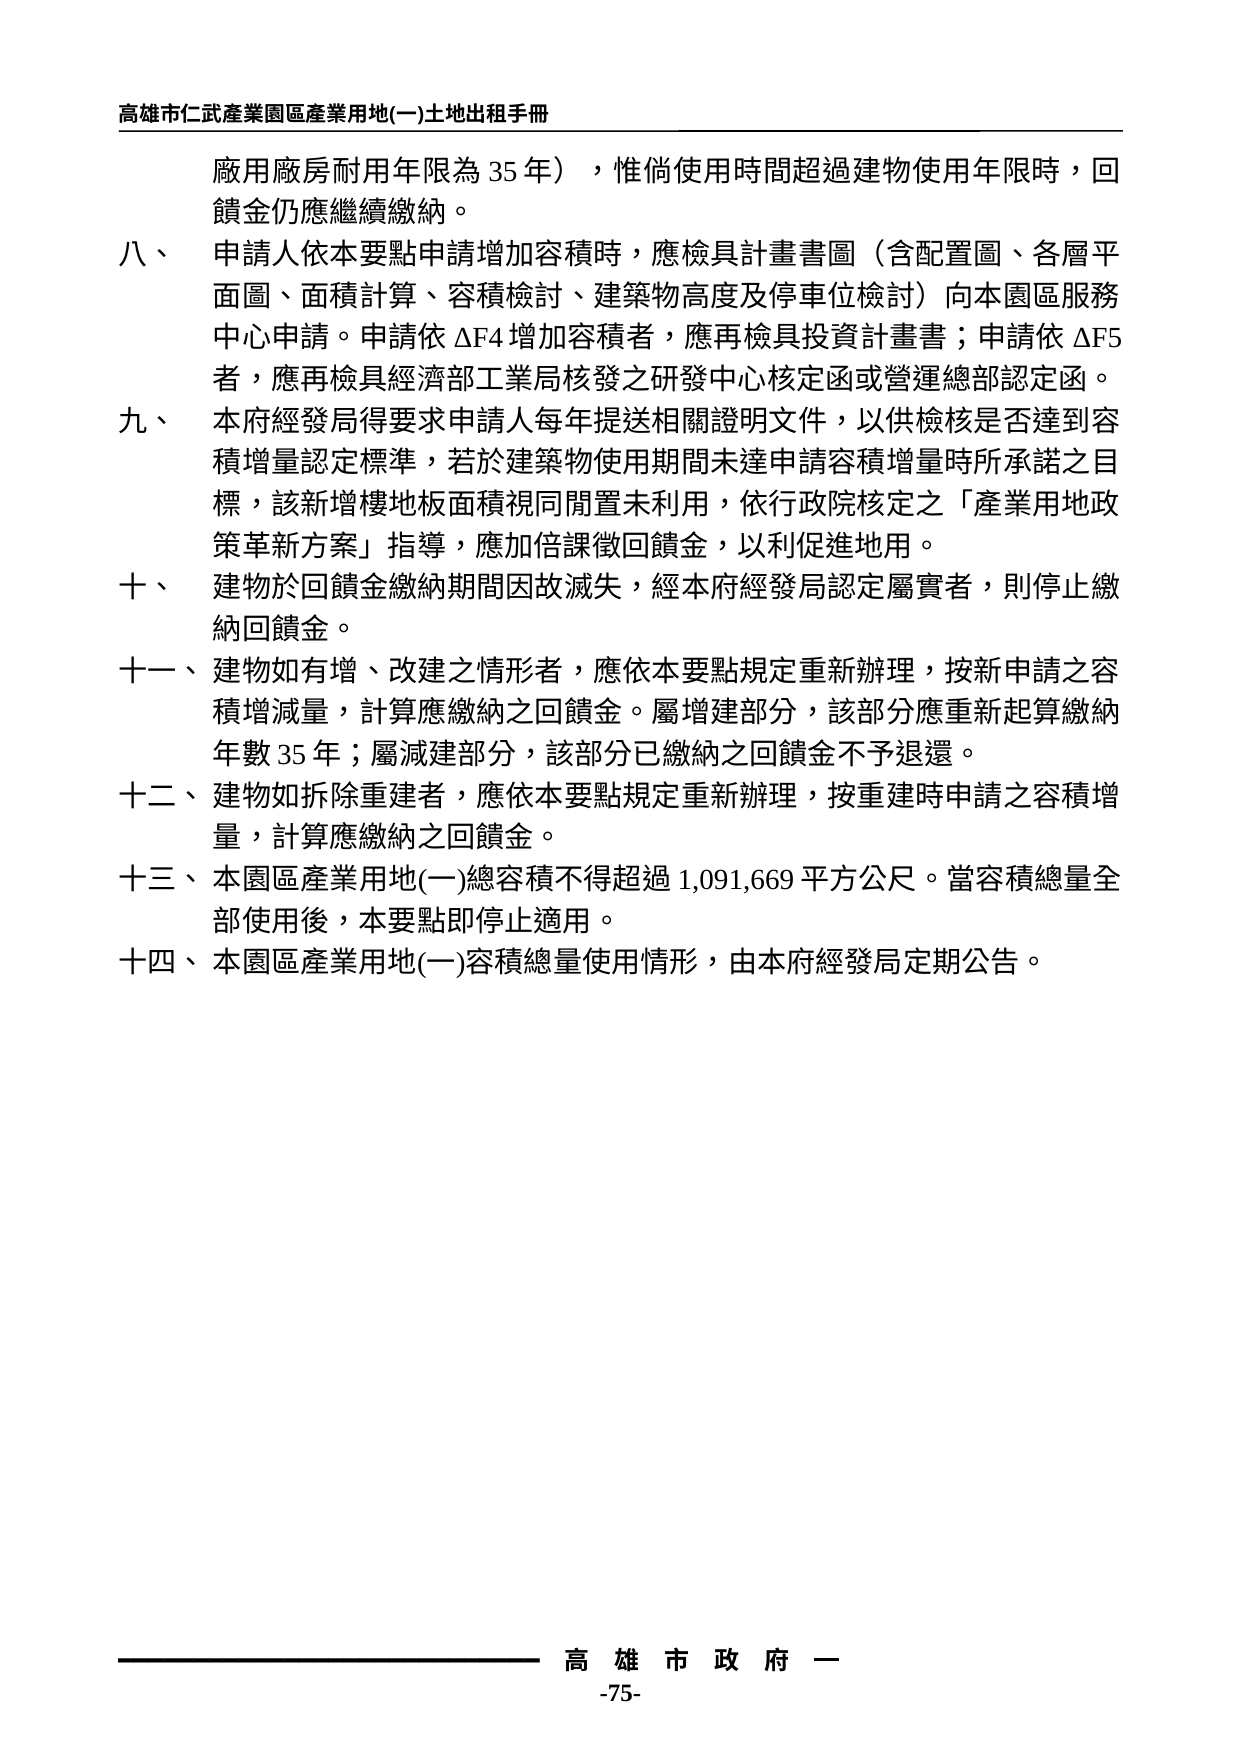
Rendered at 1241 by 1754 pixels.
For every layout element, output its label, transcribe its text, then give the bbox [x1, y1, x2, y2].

list 廠用廠房耐用年限為35年），惟倘使用時間超過建物使用年限時，回饋金仍應繼續繳納。 [118, 148, 1122, 231]
list 本府經發局得要求申請人每年提送相關證明文件，以供檢核是否達到容積增量認定標準，若於建築物使用期間未達申請容積增量時所承諾之目標，該新增樓地板面積視同閒置未利用，依行政院核定之「產業用地政策革新方案」指導，應加倍課徵回饋金，以利促進地用。 [118, 398, 1122, 564]
list 建物於回饋金繳納期間因故滅失，經本府經發局認定屬實者，則停止繳納回饋金。 [118, 564, 1122, 648]
list 申請人依本要點申請增加容積時，應檢具計畫書圖（含配置圖、各層平面圖、面積計算、容積檢討、建築物高度及停車位檢討）向本園區服務中心申請。申請依ΔF4增加容積者，應再檢具投資計畫書；申請依ΔF5者，應再檢具經濟部工業局核發之研發中心核定函或營運總部認定函。 [118, 231, 1122, 398]
list 本園區產業用地(一)容積總量使用情形，由本府經發局定期公告。 [118, 939, 1122, 981]
list 建物如有增、改建之情形者，應依本要點規定重新辦理，按新申請之容積增減量，計算應繳納之回饋金。屬增建部分，該部分應重新起算繳納年數35年；屬減建部分，該部分已繳納之回饋金不予退還。 [118, 648, 1122, 773]
list 本園區產業用地(一)總容積不得超過1,091,669平方公尺。當容積總量全部使用後，本要點即停止適用。 [118, 856, 1122, 939]
list 建物如拆除重建者，應依本要點規定重新辦理，按重建時申請之容積增量，計算應繳納之回饋金。 [118, 773, 1122, 856]
